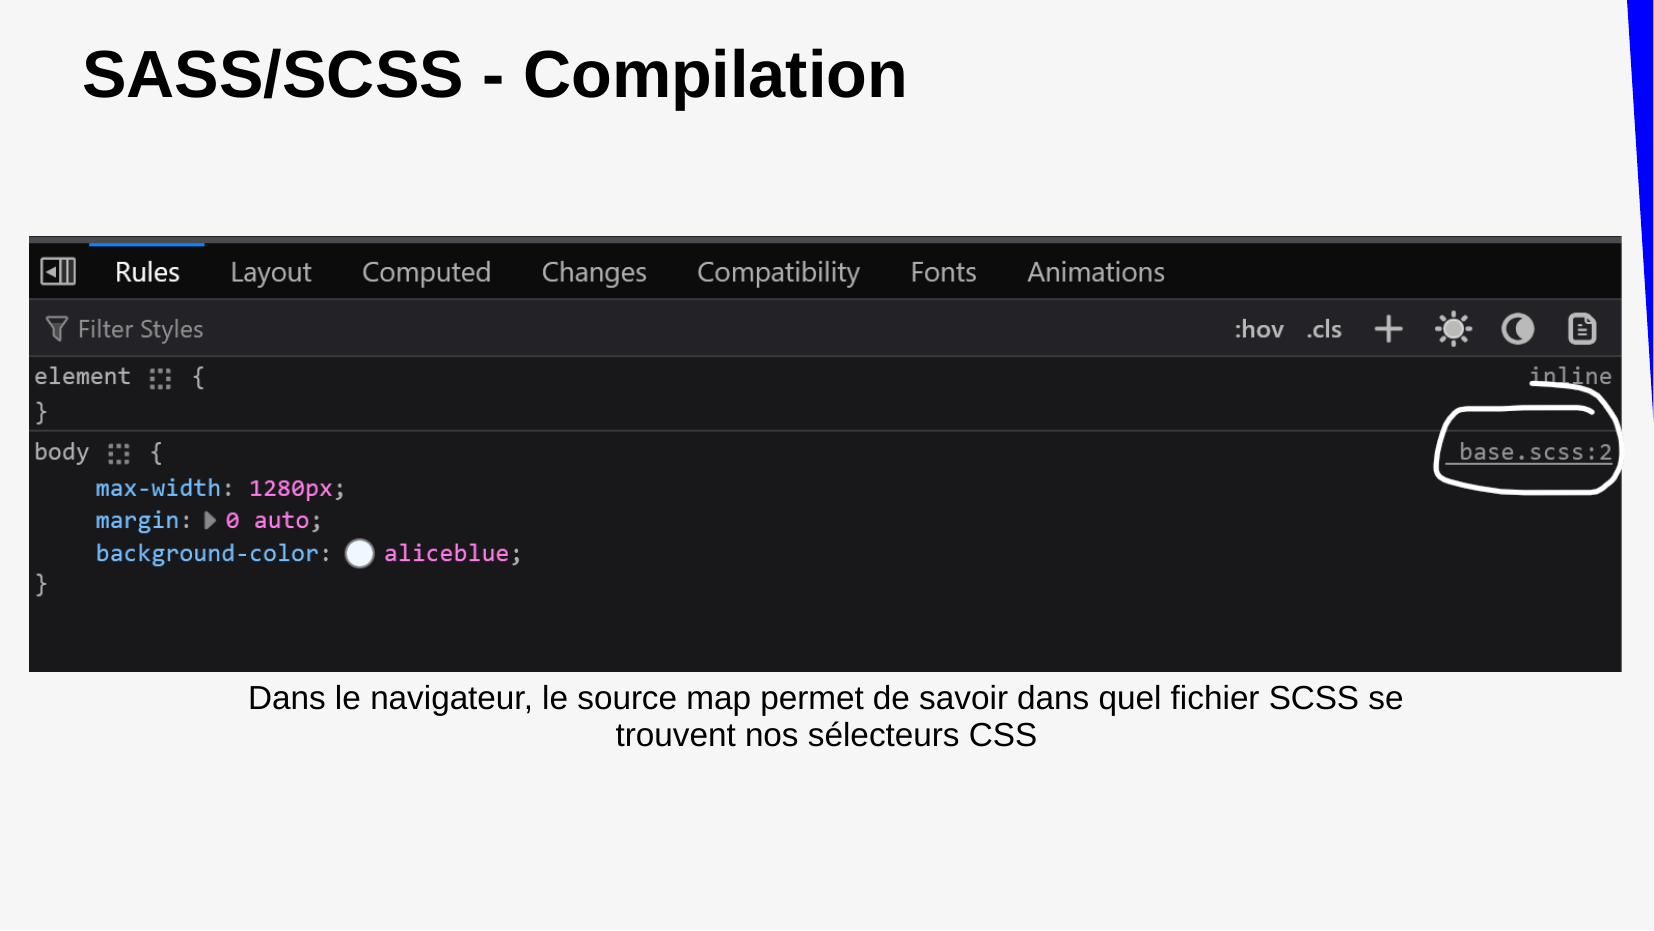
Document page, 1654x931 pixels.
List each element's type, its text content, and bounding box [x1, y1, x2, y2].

text_box [1627, 0, 1654, 430]
picture [29, 236, 1625, 673]
title SASS/SCSS - Compilation [82, 37, 1571, 114]
text_box Dans le navigateur, le source map permet de savoir dans quel fichier SCSS se trouvent nos sélecteurs CSS [221, 673, 1433, 761]
